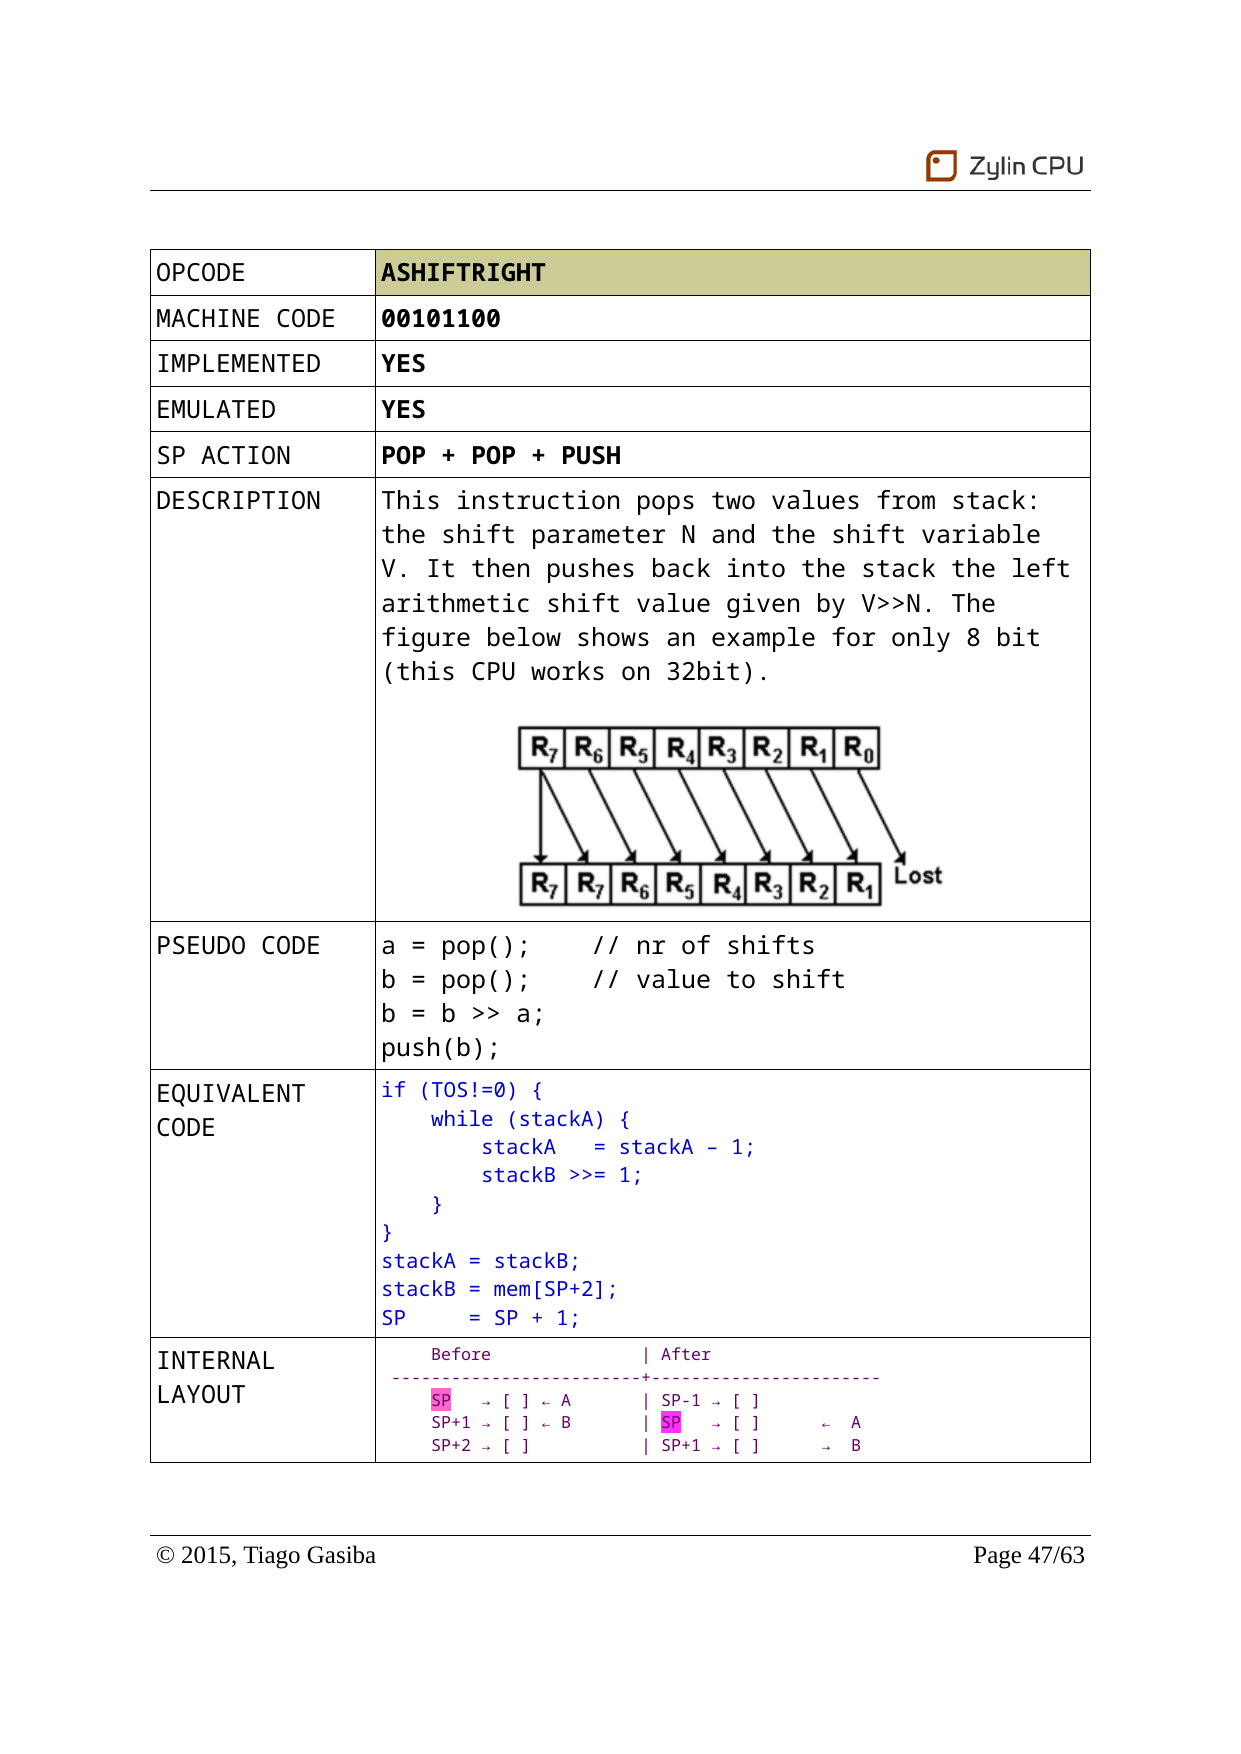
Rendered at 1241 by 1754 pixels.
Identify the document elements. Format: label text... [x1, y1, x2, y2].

table_cell DESCRIPTION [151, 478, 375, 921]
table_cell IMPLEMENTED [151, 341, 375, 386]
table_header OPCODE [151, 250, 375, 295]
table_cell This instruction pops two values from stack: the shift parameter N and the shift variable V. It then pushes back into the stack the left arithmetic shift value given by V>>N. The figure below shows an example for only 8 bit (this CPU works on 32bit). [376, 478, 1090, 921]
table_cell YES [376, 387, 1090, 431]
table_cell PSEUDO CODE [151, 922, 375, 1069]
table_cell MACHINE CODE [151, 296, 375, 340]
table_cell a = pop(); // nr of shifts b = pop(); // value to shift b = b >> a; push(b); [376, 922, 1090, 1069]
table_cell EMULATED [151, 387, 375, 431]
table_cell YES [376, 341, 1090, 386]
table_cell if (TOS!=0) { while (stackA) { stackA = stackA – 1; stackB >>= 1; } } stackA = stackB; stackB = mem[SP+2]; SP = SP + 1; [376, 1070, 1090, 1337]
table_cell EQUIVALENT CODE [151, 1070, 375, 1337]
table_header ASHIFTRIGHT [376, 250, 1090, 295]
table_cell Before | After -------------------------+----------------------- SP → [ ] ← A | SP-1 → [ ] SP+1 → [ ] ← B | SP → [ ] ← A SP+2 → [ ] | SP+1 → [ ] → B [376, 1338, 1090, 1462]
table_cell POP + POP + PUSH [376, 432, 1090, 477]
table_cell SP ACTION [151, 432, 375, 477]
table_cell INTERNAL LAYOUT [151, 1338, 375, 1462]
picture [510, 721, 955, 916]
table_cell 00101100 [376, 296, 1090, 340]
picture [922, 148, 1151, 185]
